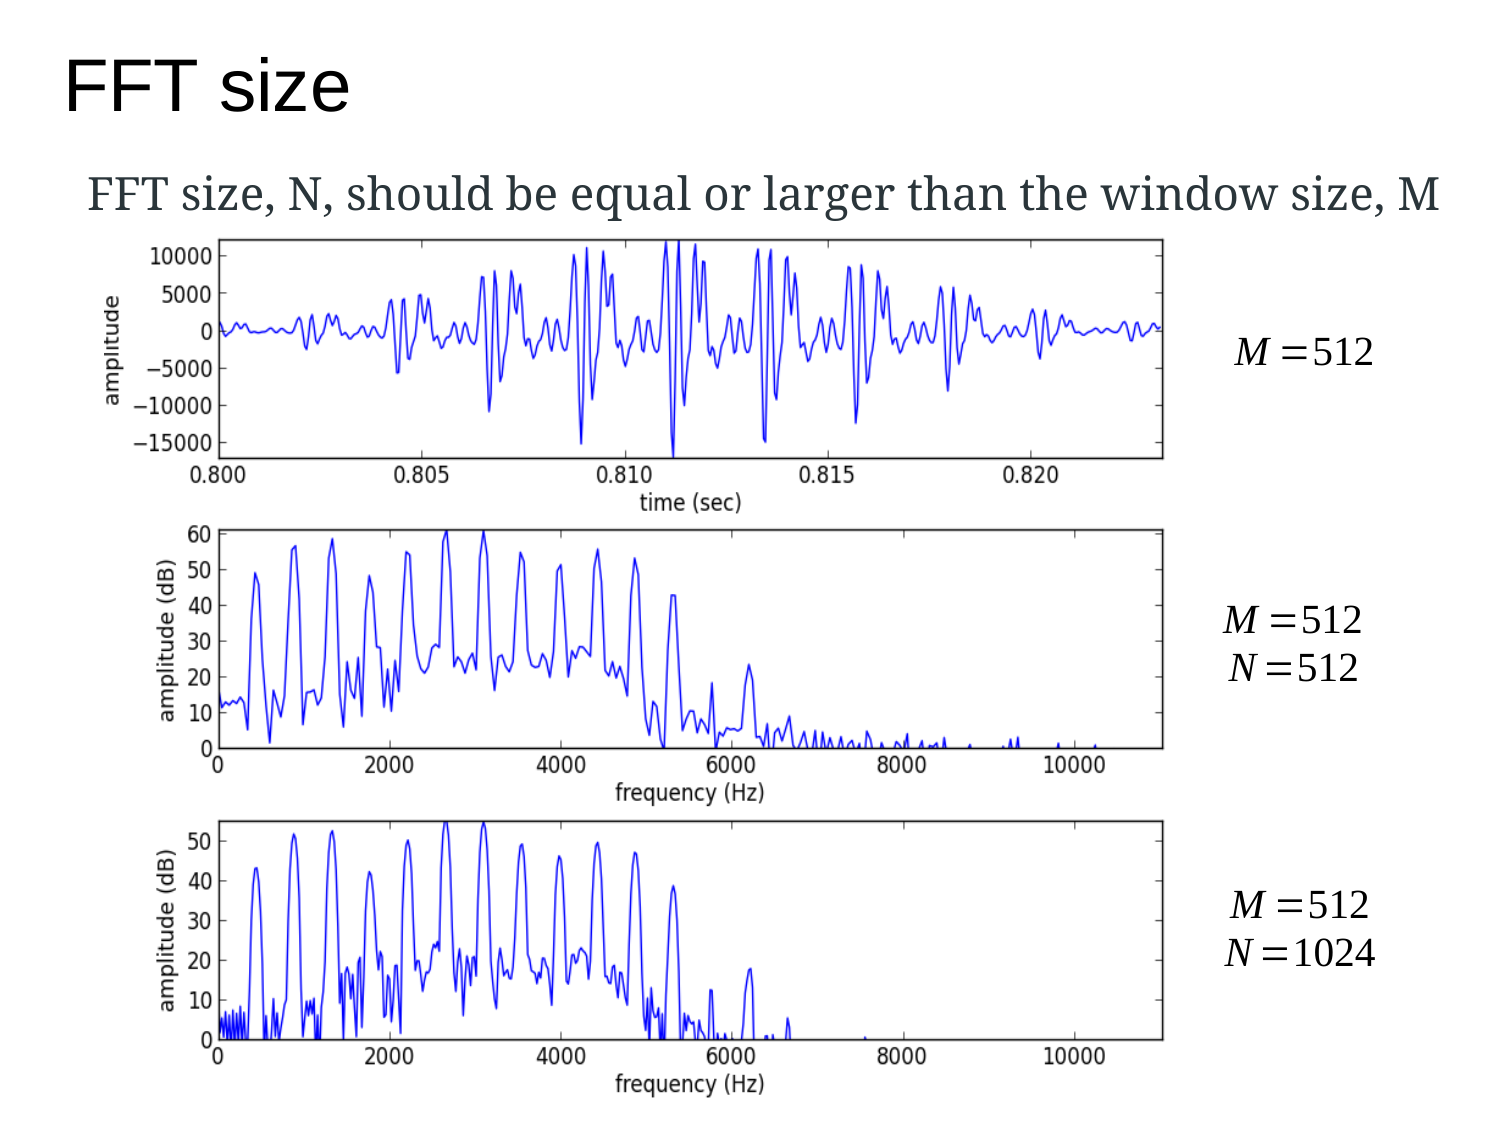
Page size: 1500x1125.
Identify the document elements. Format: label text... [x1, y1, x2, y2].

text_box FFT size, N, should be equal or larger than the window size, M [72, 154, 1471, 222]
picture [104, 222, 1200, 1125]
chart [1215, 596, 1369, 691]
title FFT size [63, 0, 1414, 180]
chart [1226, 328, 1381, 376]
chart [1215, 881, 1383, 976]
